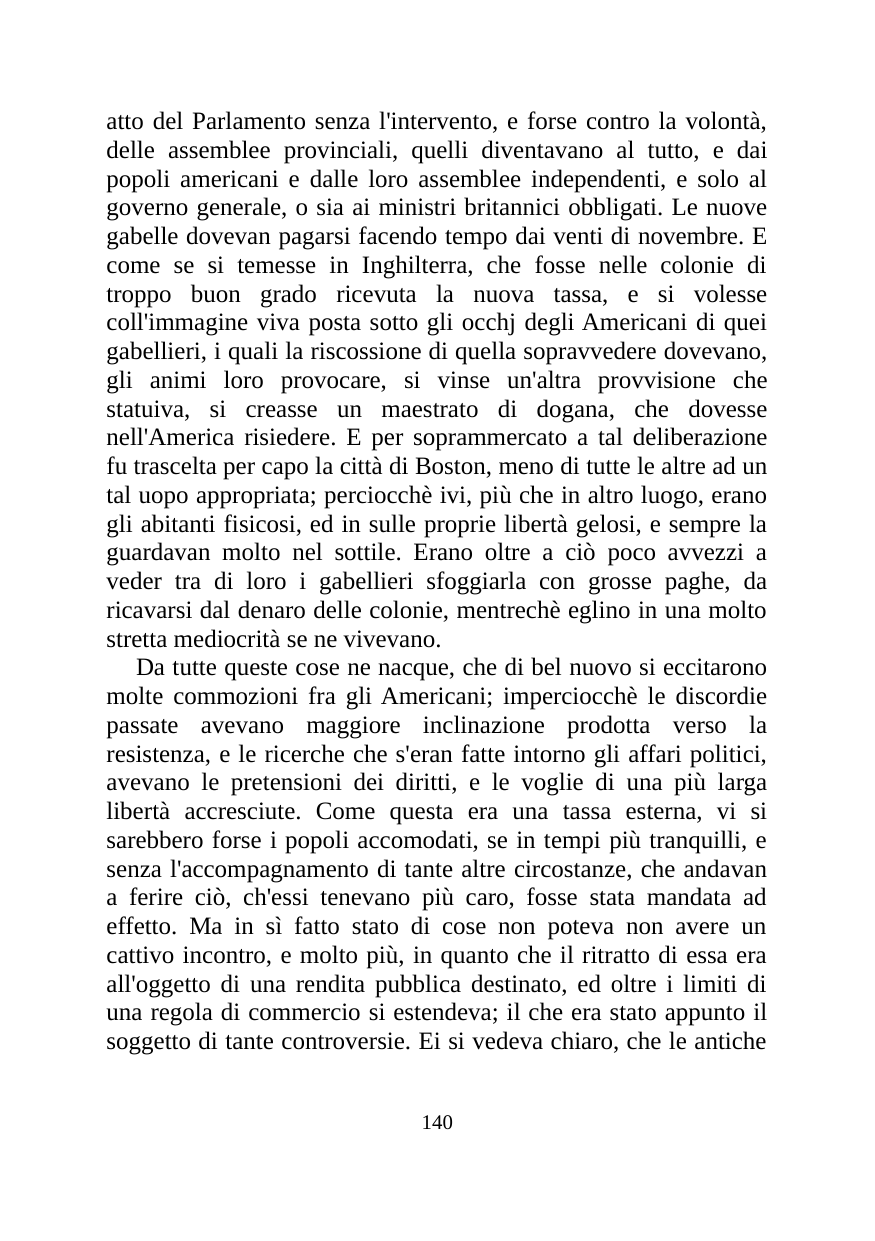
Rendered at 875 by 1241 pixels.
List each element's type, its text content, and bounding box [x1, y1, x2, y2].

text atto del Parlamento senza l'intervento, e forse contro la volontà, delle assemblee provinciali, quelli diventavano al tutto, e dai popoli americani e dalle loro assemblee independenti, e solo al governo generale, o sia ai ministri britannici obbligati. Le nuove gabelle dovevan pagarsi facendo tempo dai venti di novembre. E come se si temesse in Inghilterra, che fosse nelle colonie di troppo buon grado ricevuta la nuova tassa, e si volesse coll'immagine viva posta sotto gli occhj degli Americani di quei gabellieri, i quali la riscossione di quella sopravvedere dovevano, gli animi loro provocare, si vinse un'altra provvisione che statuiva, si creasse un maestrato di dogana, che dovesse nell'America risiedere. E per soprammercato a tal deliberazione fu trascelta per capo la città di Boston, meno di tutte le altre ad un tal uopo appropriata; perciocchè ivi, più che in altro luogo, erano gli abitanti fisicosi, ed in sulle proprie libertà gelosi, e sempre la guardavan molto nel sottile. Erano oltre a ciò poco avvezzi a veder tra di loro i gabellieri sfoggiarla con grosse paghe, da ricavarsi dal denaro delle colonie, mentrechè eglino in una molto stretta mediocrità se ne vivevano. [106, 106, 768, 652]
text Da tutte queste cose ne nacque, che di bel nuovo si eccitarono molte commozioni fra gli Americani; imperciocchè le discordie passate avevano maggiore inclinazione prodotta verso la resistenza, e le ricerche che s'eran fatte intorno gli affari politici, avevano le pretensioni dei diritti, e le voglie di una più larga libertà accresciute. Come questa era una tassa esterna, vi si sarebbero forse i popoli accomodati, se in tempi più tranquilli, e senza l'accompagnamento di tante altre circostanze, che andavan a ferire ciò, ch'essi tenevano più caro, fosse stata mandata ad effetto. Ma in sì fatto stato di cose non poteva non avere un cattivo incontro, e molto più, in quanto che il ritratto di essa era all'oggetto di una rendita pubblica destinato, ed oltre i limiti di una regola di commercio si estendeva; il che era stato appunto il soggetto di tante controversie. Ei si vedeva chiaro, che le antiche [106, 652, 768, 1055]
